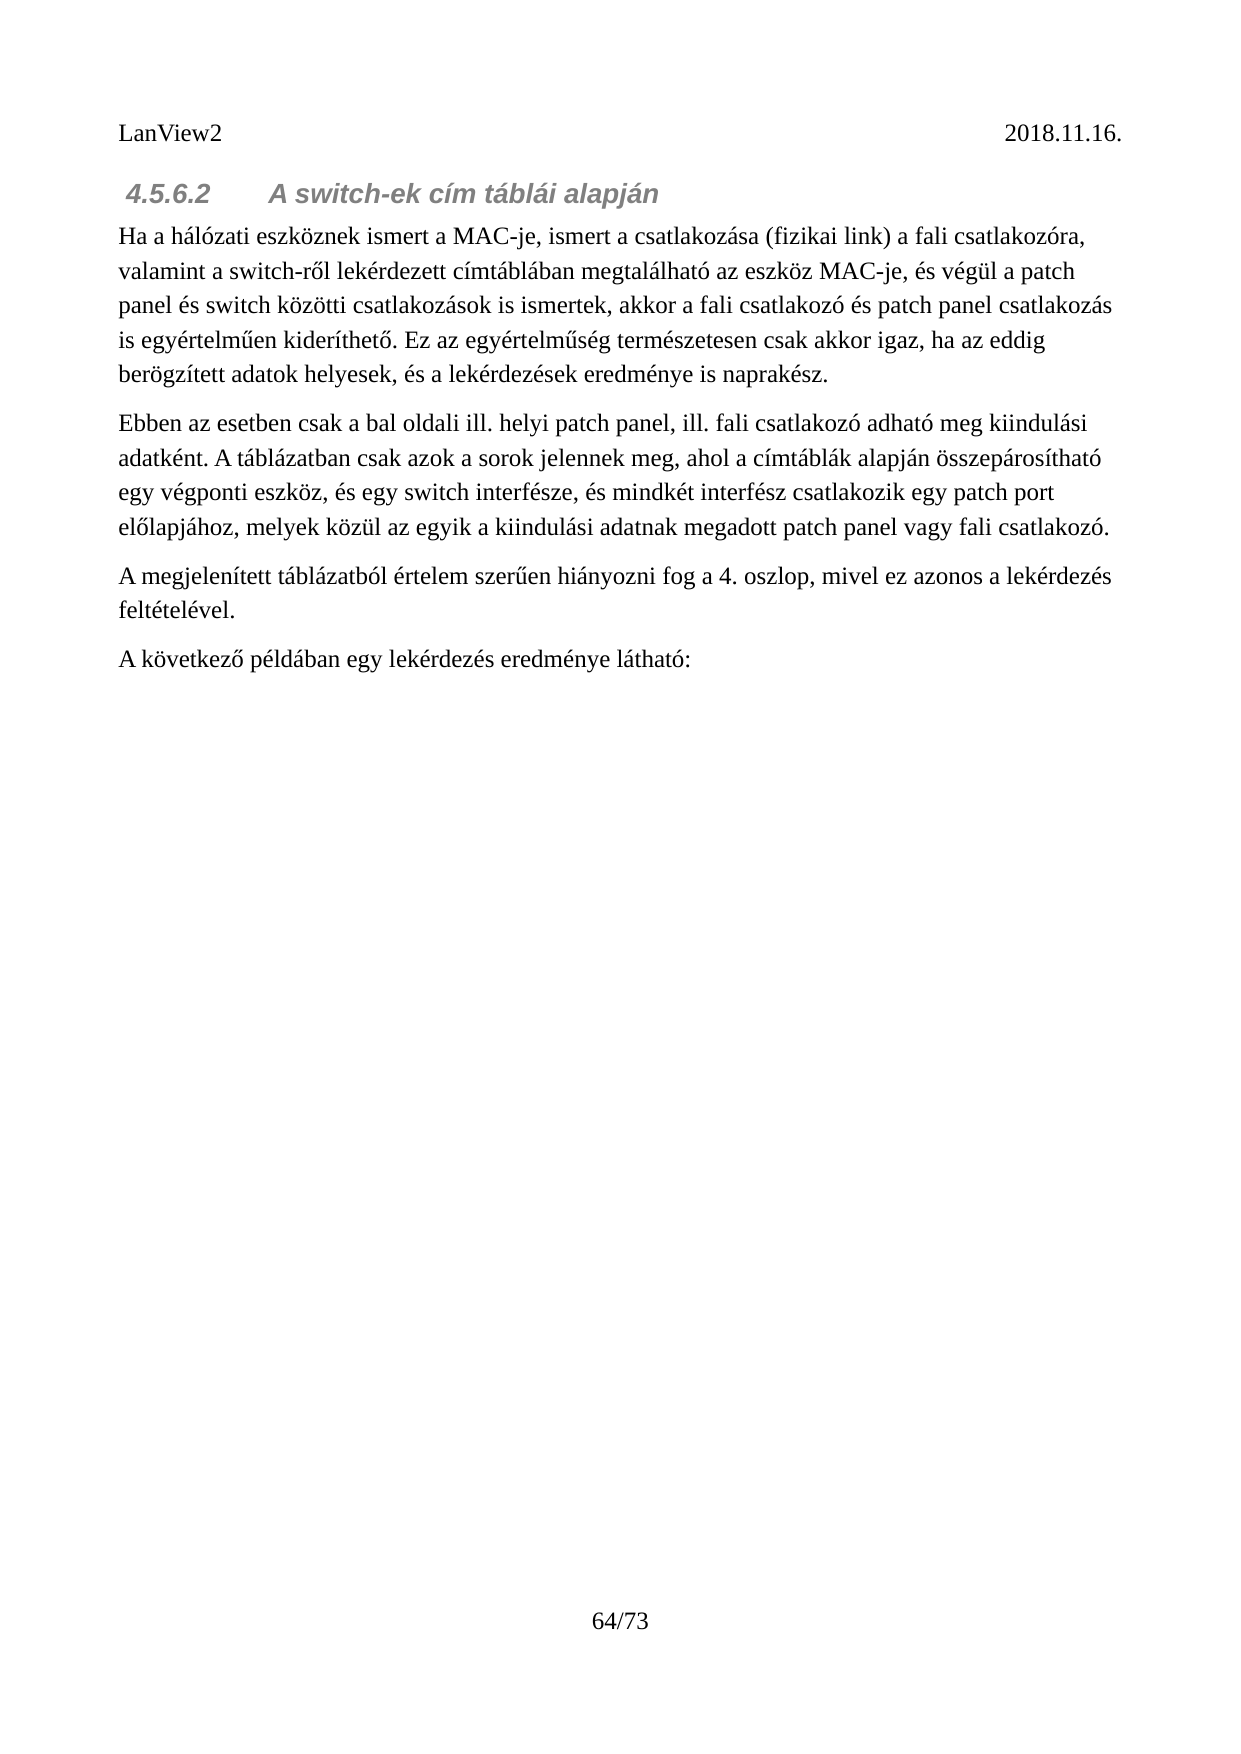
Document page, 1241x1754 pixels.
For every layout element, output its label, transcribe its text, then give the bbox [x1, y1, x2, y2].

text A megjelenített táblázatból értelem szerűen hiányozni fog a 4. oszlop, mivel ez azonos a lekérdezés feltételével. [118, 561, 1122, 624]
text A következő példában egy lekérdezés eredménye látható: [118, 644, 1122, 673]
subtitle A switch-ek cím táblái alapján [118, 177, 1122, 209]
text Ebben az esetben csak a bal oldali ill. helyi patch panel, ill. fali csatlakozó adható meg kiindulási adatként. A táblázatban csak azok a sorok jelennek meg, ahol a címtáblák alapján összepárosítható egy végponti eszköz, és egy switch interfésze, és mindkét interfész csatlakozik egy patch port előlapjához, melyek közül az egyik a kiindulási adatnak megadott patch panel vagy fali csatlakozó. [118, 408, 1122, 541]
text Ha a hálózati eszköznek ismert a MAC-je, ismert a csatlakozása (fizikai link) a fali csatlakozóra, valamint a switch-ről lekérdezett címtáblában megtalálható az eszköz MAC-je, és végül a patch panel és switch közötti csatlakozások is ismertek, akkor a fali csatlakozó és patch panel csatlakozás is egyértelműen kideríthető. Ez az egyértelműség természetesen csak akkor igaz, ha az eddig berögzített adatok helyesek, és a lekérdezések eredménye is naprakész. [118, 221, 1122, 388]
